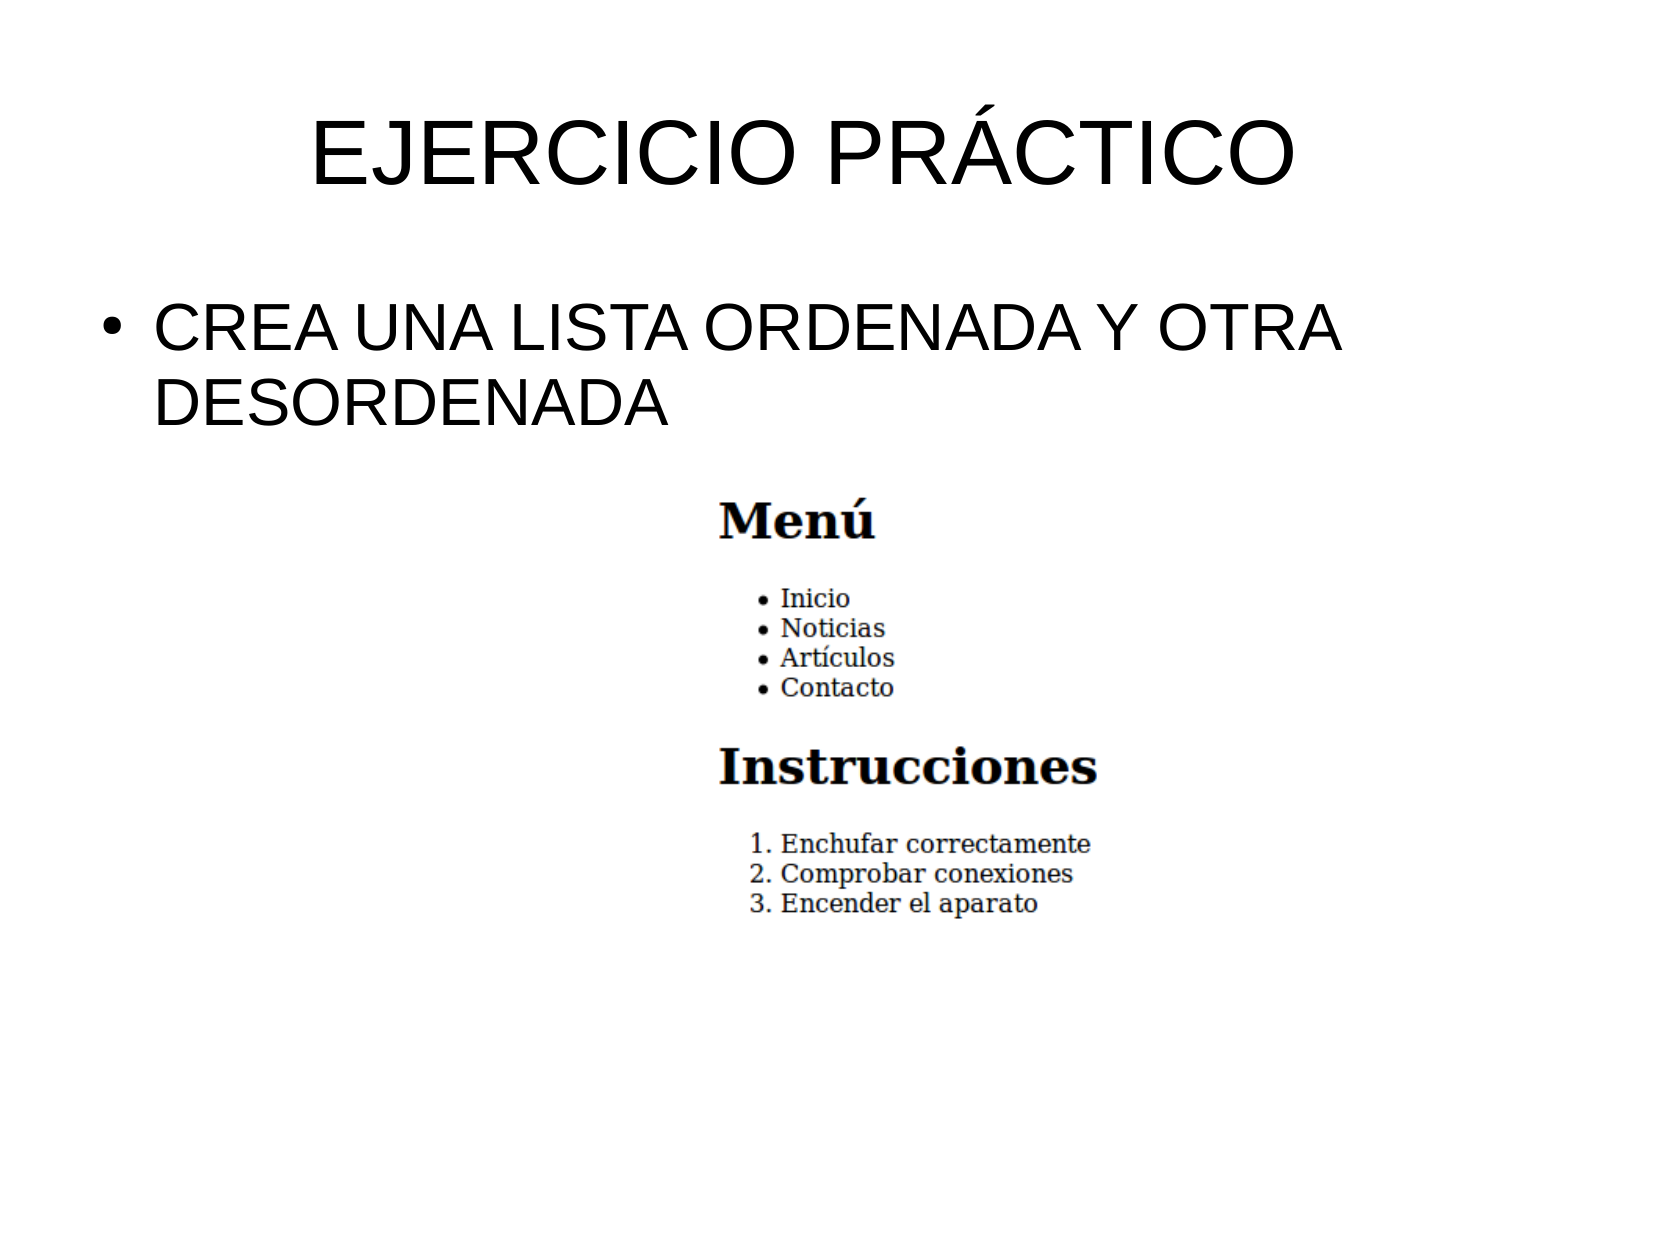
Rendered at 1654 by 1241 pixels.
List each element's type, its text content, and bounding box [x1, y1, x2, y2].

picture [715, 484, 1158, 1058]
list CREA UNA LISTA ORDENADA Y OTRA DESORDENADA [82, 290, 1571, 1010]
title EJERCICIO PRÁCTICO [82, 49, 1571, 257]
